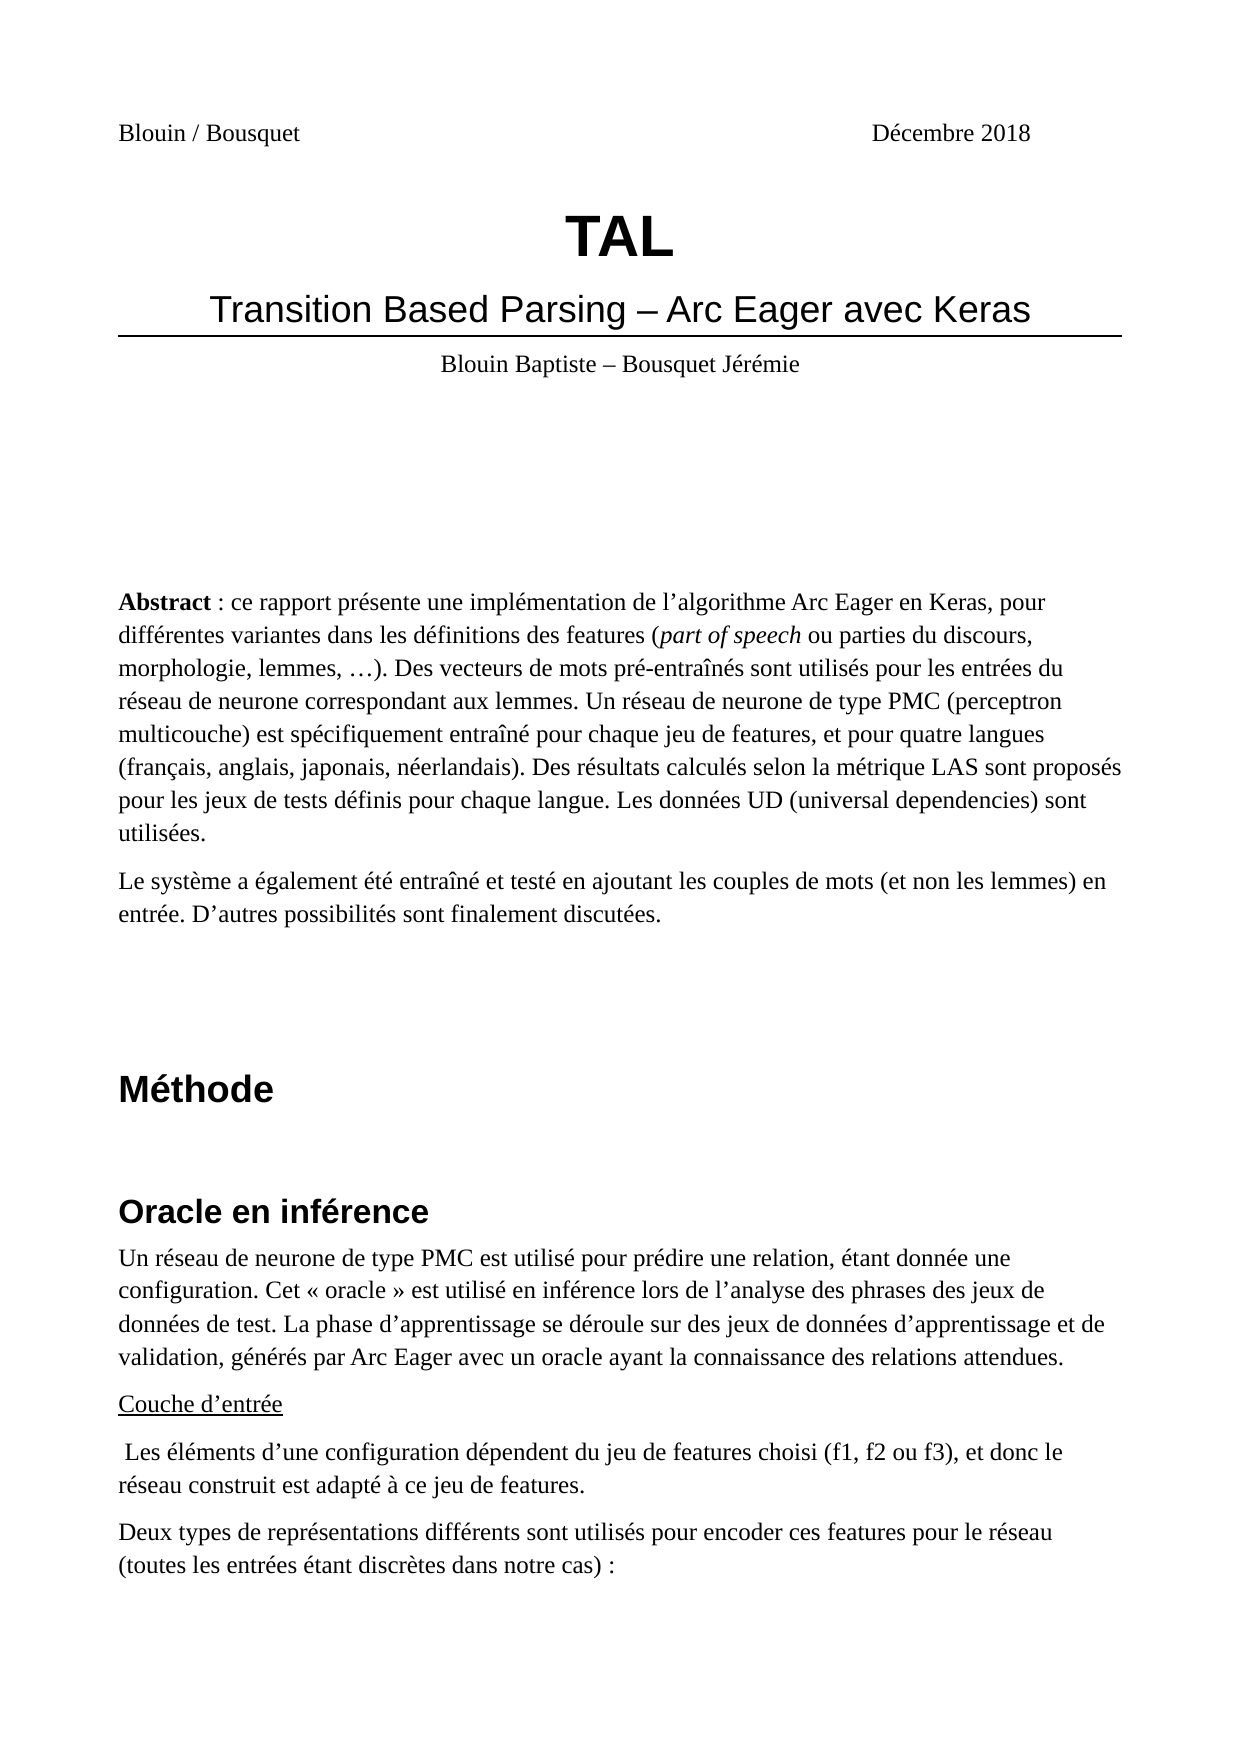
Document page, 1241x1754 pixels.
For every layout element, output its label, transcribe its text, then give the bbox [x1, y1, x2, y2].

text Abstract : ce rapport présente une implémentation de l’algorithme Arc Eager en Keras, pour différentes variantes dans les définitions des features (part of speech ou parties du discours, morphologie, lemmes, …). Des vecteurs de mots pré-entraînés sont utilisés pour les entrées du réseau de neurone correspondant aux lemmes. Un réseau de neurone de type PMC (perceptron multicouche) est spécifiquement entraîné pour chaque jeu de features, et pour quatre langues (français, anglais, japonais, néerlandais). Des résultats calculés selon la métrique LAS sont proposés pour les jeux de tests définis pour chaque langue. Les données UD (universal dependencies) sont utilisées. [118, 587, 1122, 847]
subtitle Oracle en inférence [118, 1191, 1122, 1230]
title TAL [118, 201, 1122, 268]
text Deux types de représentations différents sont utilisés pour encoder ces features pour le réseau (toutes les entrées étant discrètes dans notre cas) : [118, 1517, 1122, 1579]
text Blouin Baptiste – Bousquet Jérémie [118, 349, 1122, 378]
text Les éléments d’une configuration dépendent du jeu de features choisi (f1, f2 ou f3), et donc le réseau construit est adapté à ce jeu de features. [118, 1437, 1122, 1499]
text Le système a également été entraîné et testé en ajoutant les couples de mots (et non les lemmes) en entrée. D’autres possibilités sont finalement discutées. [118, 866, 1122, 928]
subtitle Transition Based Parsing – Arc Eager avec Keras [118, 287, 1122, 335]
text Un réseau de neurone de type PMC est utilisé pour prédire une relation, étant donnée une configuration. Cet « oracle » est utilisé en inférence lors de l’analyse des phrases des jeux de données de test. La phase d’apprentissage se déroule sur des jeux de données d’apprentissage et de validation, générés par Arc Eager avec un oracle ayant la connaissance des relations attendues. [118, 1243, 1122, 1370]
subtitle Méthode [118, 1067, 1122, 1111]
text Couche d’entrée [118, 1389, 1122, 1418]
